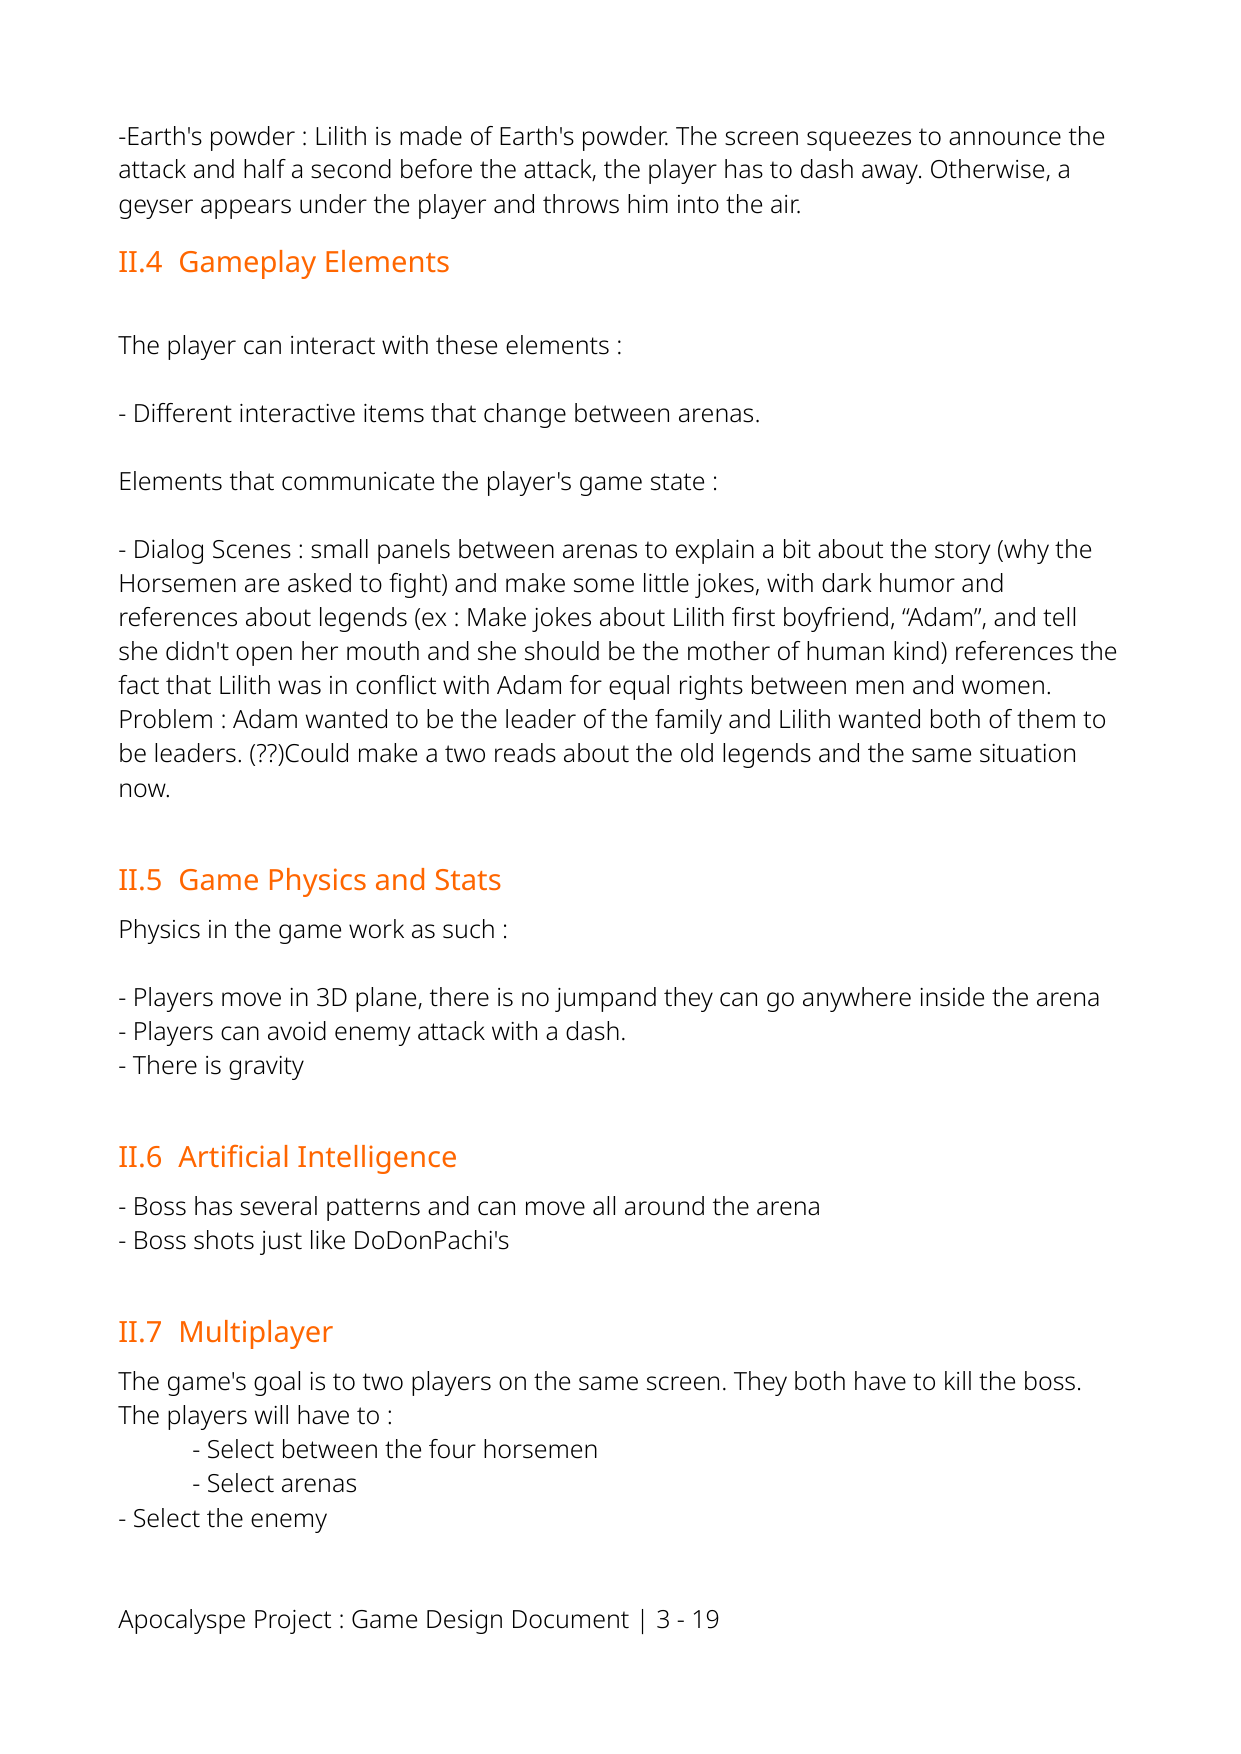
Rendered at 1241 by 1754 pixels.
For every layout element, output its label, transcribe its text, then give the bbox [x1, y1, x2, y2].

text - Different interactive items that change between arenas. [118, 396, 1122, 429]
text - Select arenas [118, 1466, 1122, 1500]
subtitle Multiplayer [118, 1312, 1122, 1351]
text -Earth's powder : Lilith is made of Earth's powder. The screen squeezes to announce the attack and half a second before the attack, the player has to dash away. Otherwise, a geyser appears under the player and throws him into the air. [118, 118, 1122, 220]
text - There is gravity [118, 1048, 1122, 1082]
subtitle Game Physics and Stats [118, 859, 1122, 899]
text - Players can avoid enemy attack with a dash. [118, 1013, 1122, 1048]
text Physics in the game work as such : [118, 911, 1122, 945]
text - Boss has several patterns and can move all around the arena [118, 1189, 1122, 1223]
text Elements that communicate the player's game state : [118, 464, 1122, 498]
subtitle Gameplay Elements [118, 241, 1122, 281]
subtitle Artificial Intelligence [118, 1137, 1122, 1176]
text The player can interact with these elements : [118, 327, 1122, 361]
text - Select the enemy [118, 1500, 1122, 1534]
text The game's goal is to two players on the same screen. They both have to kill the boss. The players will have to : [118, 1364, 1122, 1432]
text - Dialog Scenes : small panels between arenas to explain a bit about the story (why the Horsemen are asked to fight) and make some little jokes, with dark humor and references about legends (ex : Make jokes about Lilith first boyfriend, “Adam”, and tell she didn't open her mouth and she should be the mother of human kind) references the fact that Lilith was in conflict with Adam for equal rights between men and women. Problem : Adam wanted to be the leader of the family and Lilith wanted both of them to be leaders. (??)Could make a two reads about the old legends and the same situation now. [118, 532, 1122, 804]
text - Boss shots just like DoDonPachi's [118, 1223, 1122, 1257]
text - Players move in 3D plane, there is no jumpand they can go anywhere inside the arena [118, 979, 1122, 1013]
text - Select between the four horsemen [118, 1432, 1122, 1466]
